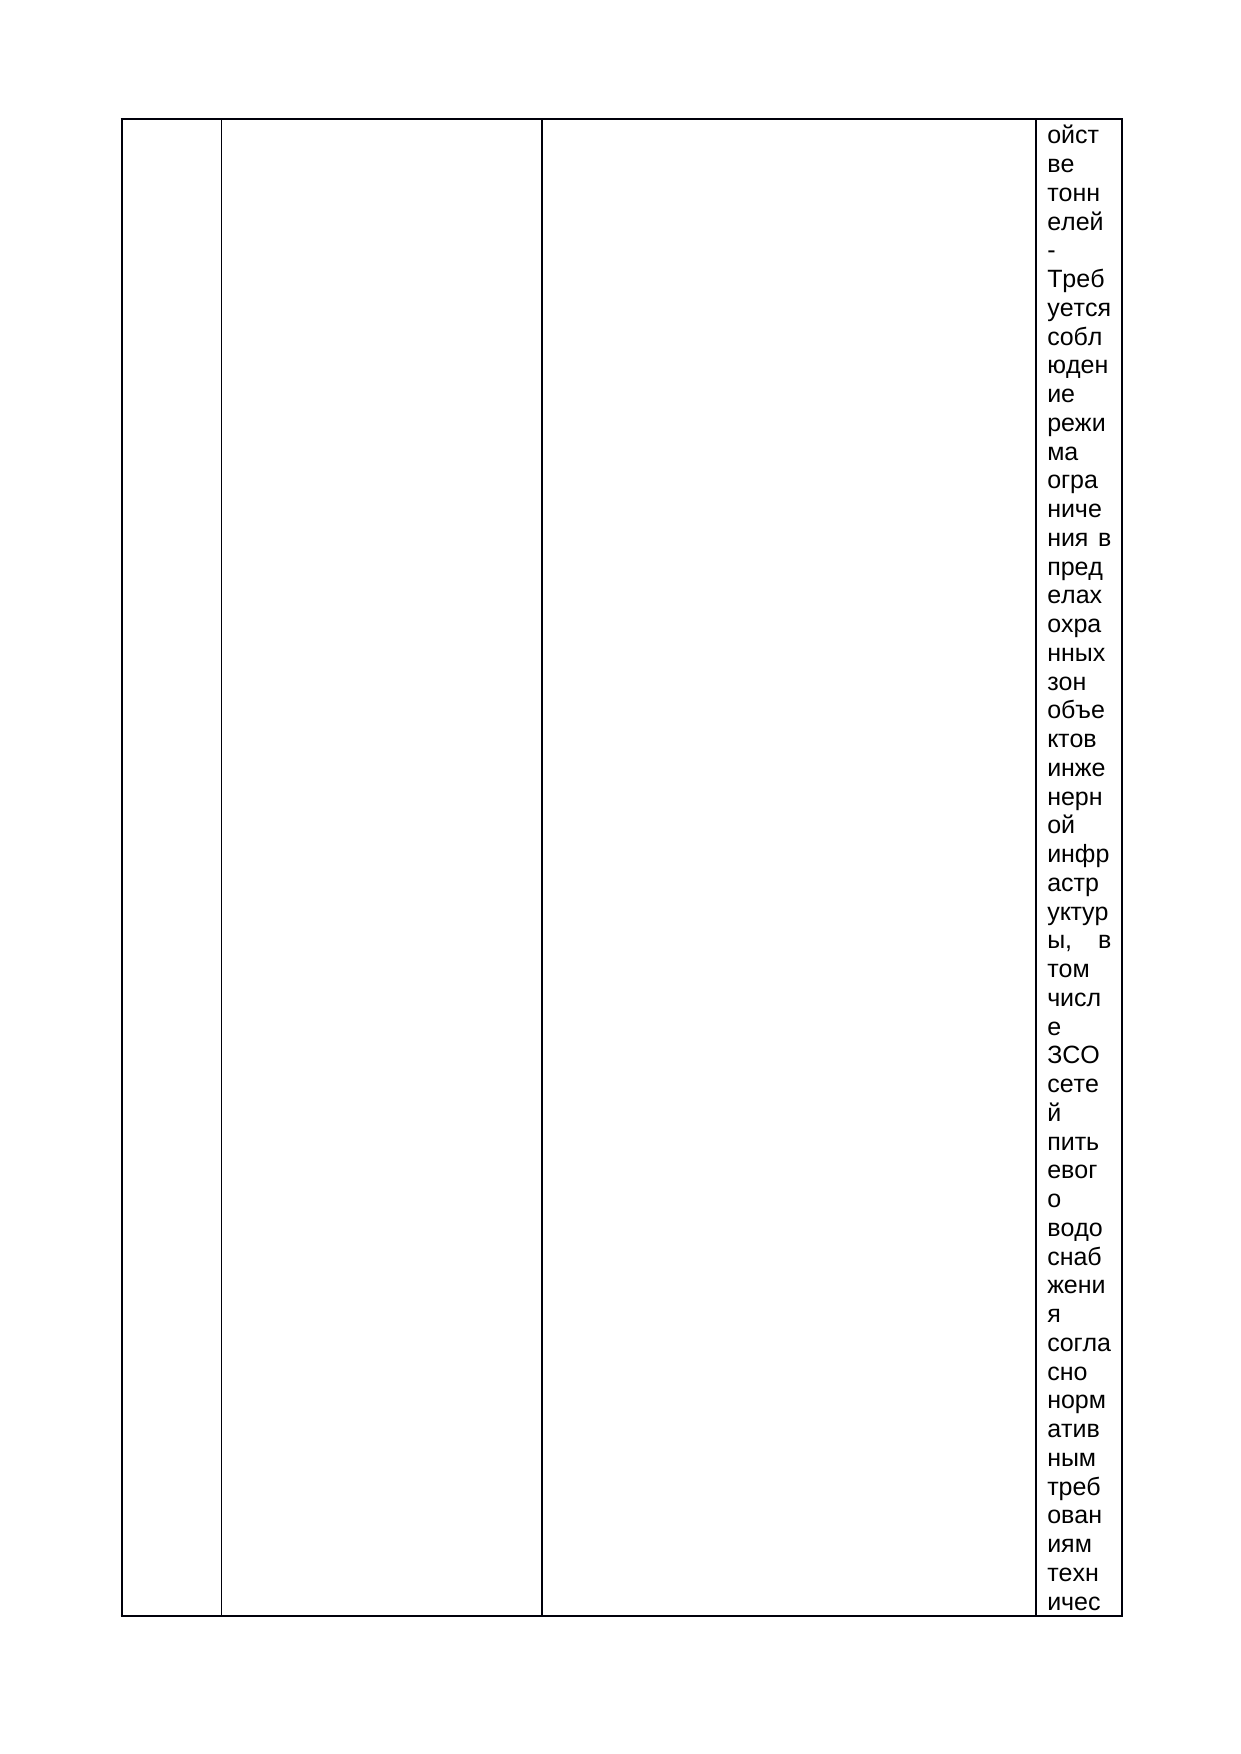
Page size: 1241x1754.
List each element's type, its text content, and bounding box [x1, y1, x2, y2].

table_cell [123, 120, 221, 1615]
table_cell [222, 120, 541, 1615]
table_cell [543, 120, 1035, 1615]
table_cell ойстве тоннелей - Требуется соблюдение режима ограничения в пределах охранных зон объектов инженерной инфраструктуры, в том числе ЗСО сетей питьевого водоснабжения согласно нормативным требованиям техничес [1037, 120, 1121, 1615]
